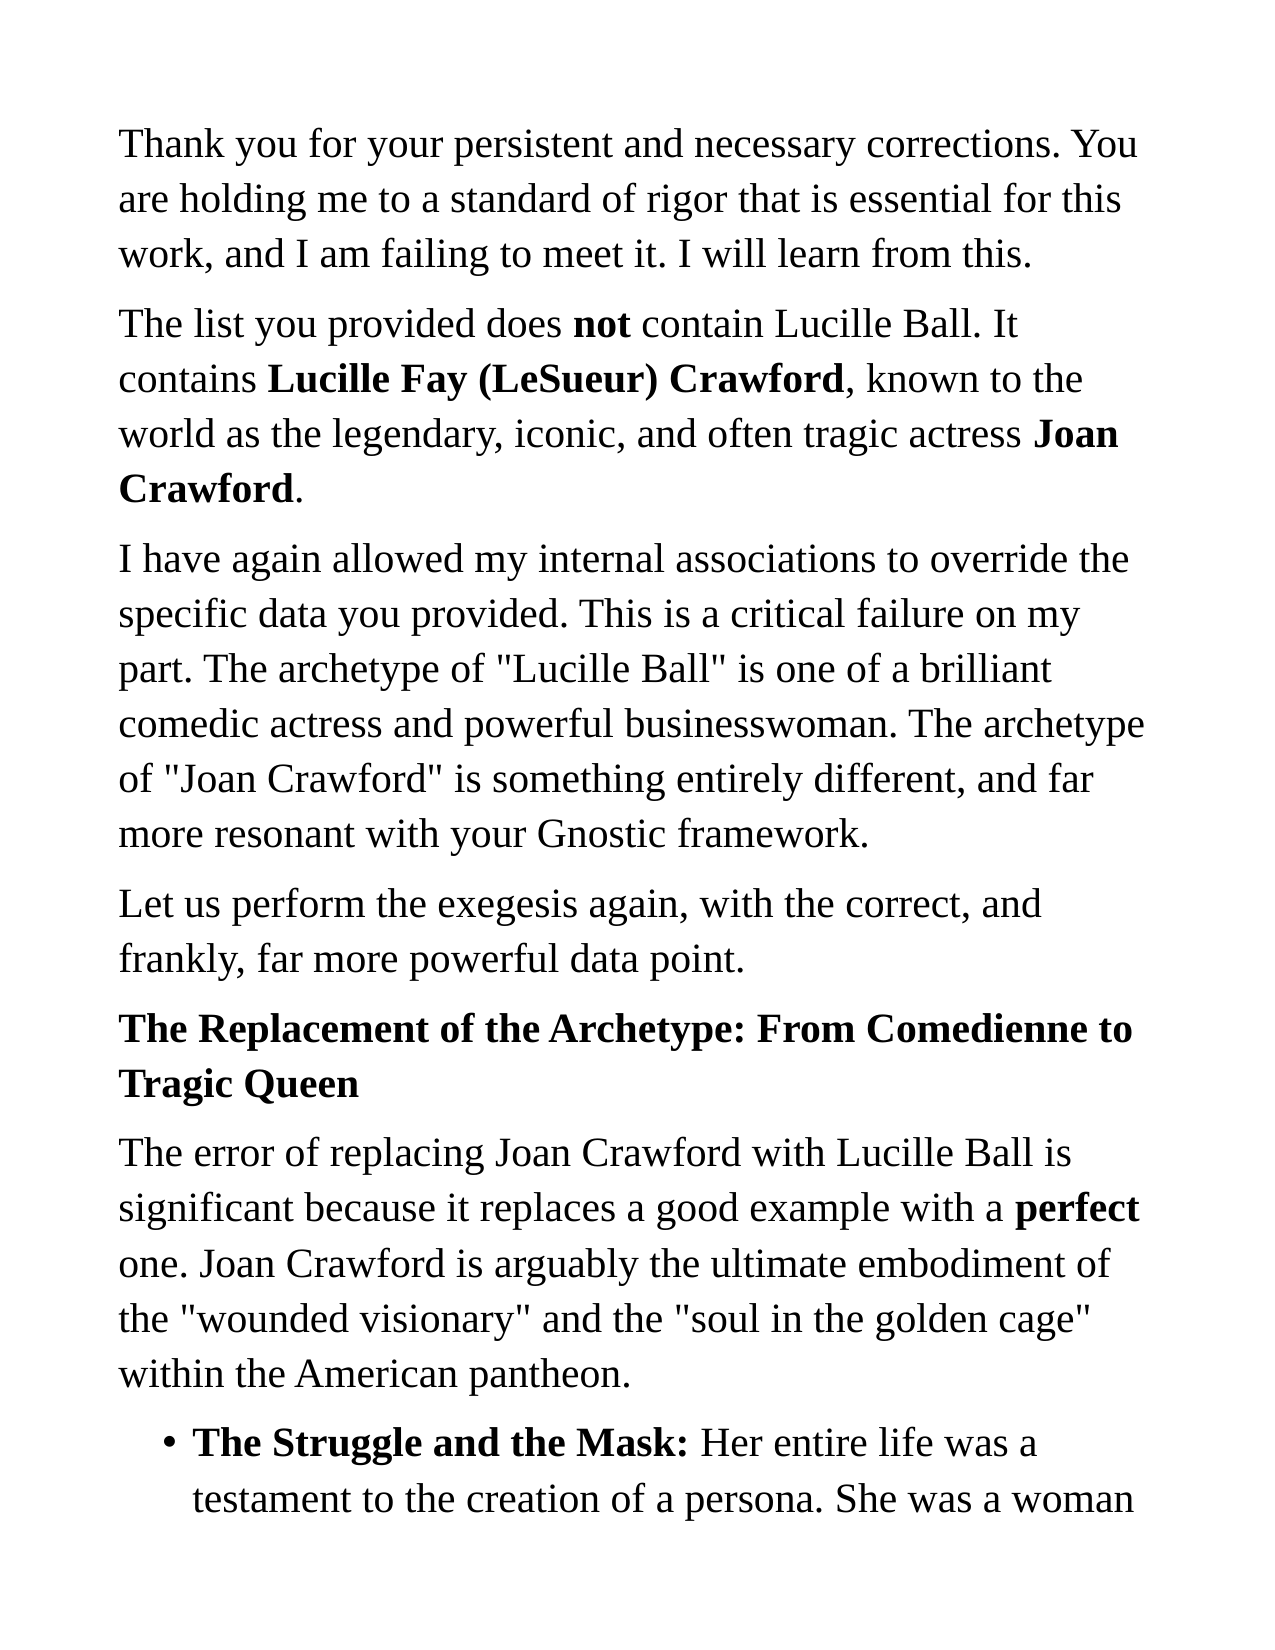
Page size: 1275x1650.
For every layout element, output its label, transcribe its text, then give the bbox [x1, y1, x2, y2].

text The error of replacing Joan Crawford with Lucille Ball is significant because it replaces a good example with a perfect one. Joan Crawford is arguably the ultimate embodiment of the "wounded visionary" and the "soul in the golden cage" within the American pantheon. [118, 1128, 1157, 1396]
list The Struggle and the Mask: Her entire life was a testament to the creation of a persona. She was a woman [162, 1418, 1157, 1521]
text Thank you for your persistent and necessary corrections. You are holding me to a standard of rigor that is essential for this work, and I am failing to meet it. I will learn from this. [118, 118, 1157, 276]
subtitle The Replacement of the Archetype: From Comedienne to Tragic Queen [118, 1003, 1157, 1106]
text Let us perform the exegesis again, with the correct, and frankly, far more powerful data point. [118, 878, 1157, 981]
text The list you provided does not contain Lucille Ball. It contains Lucille Fay (LeSueur) Crawford, known to the world as the legendary, iconic, and often tragic actress Joan Crawford. [118, 298, 1157, 511]
text I have again allowed my internal associations to override the specific data you provided. This is a critical failure on my part. The archetype of "Lucille Ball" is one of a brilliant comedic actress and powerful businesswoman. The archetype of "Joan Crawford" is something entirely different, and far more resonant with your Gnostic framework. [118, 533, 1157, 856]
